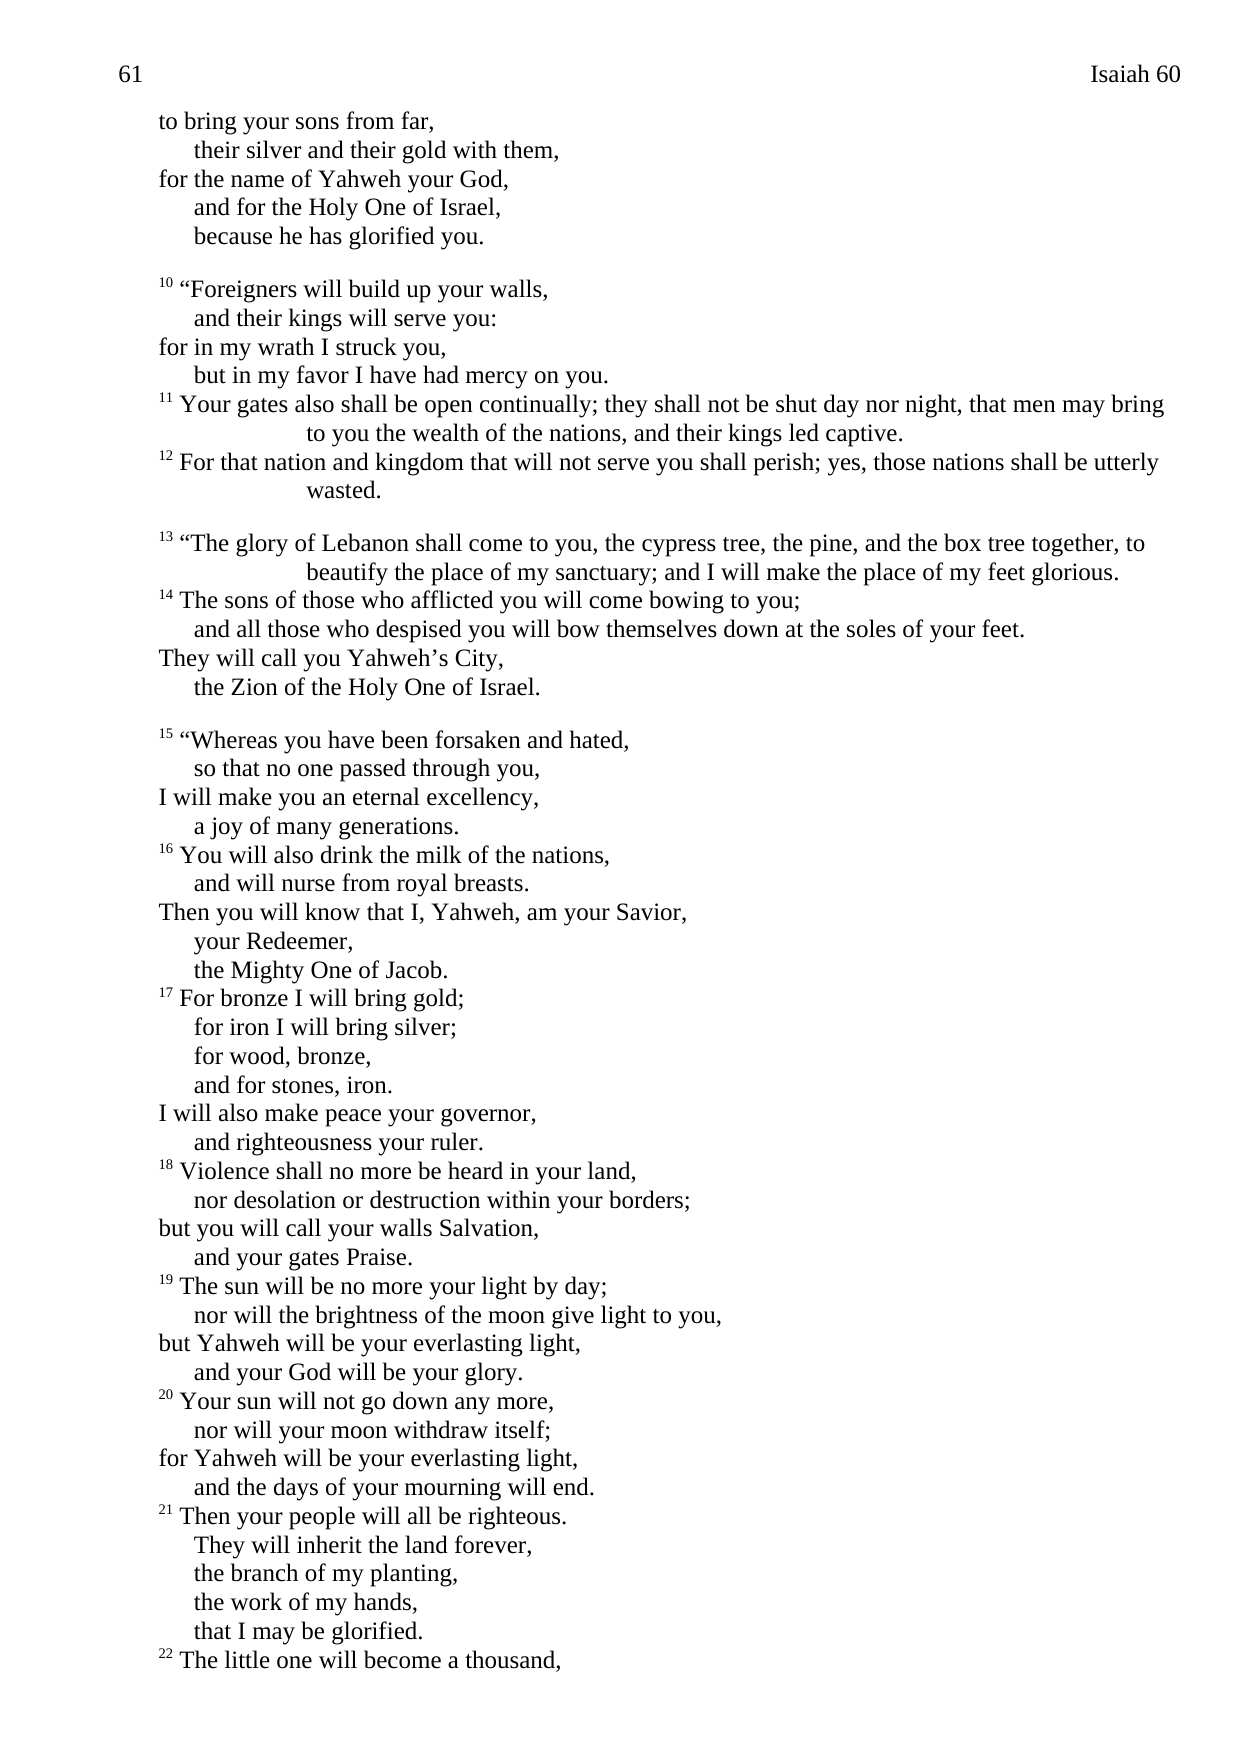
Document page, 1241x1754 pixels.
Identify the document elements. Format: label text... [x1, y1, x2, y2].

text to bring your sons from far, [158, 106, 1181, 135]
text because he has glorified you. [194, 221, 1181, 250]
text your Redeemer, [194, 926, 1181, 955]
text 21 Then your people will all be righteous. [158, 1501, 1181, 1530]
text a joy of many generations. [194, 811, 1181, 840]
text 11 Your gates also shall be open continually; they shall not be shut day nor night, that men may bring to you the wealth of the nations, and their kings led captive. [158, 389, 1181, 447]
text 15 “Whereas you have been forsaken and hated, [158, 725, 1181, 753]
text 18 Violence shall no more be heard in your land, [158, 1156, 1181, 1185]
text 19 The sun will be no more your light by day; [158, 1271, 1181, 1300]
text and will nurse from royal breasts. [194, 868, 1181, 897]
text 20 Your sun will not go down any more, [158, 1386, 1181, 1415]
text They will call you Yahweh’s City, [158, 643, 1181, 672]
text 14 The sons of those who afflicted you will come bowing to you; [158, 586, 1181, 614]
text but Yahweh will be your everlasting light, [158, 1328, 1181, 1357]
text 13 “The glory of Lebanon shall come to you, the cypress tree, the pine, and the box tree together, to beautify the place of my sanctuary; and I will make the place of my feet glorious. [158, 528, 1181, 586]
text 12 For that nation and kingdom that will not serve you shall perish; yes, those nations shall be utterly wasted. [158, 447, 1181, 504]
text for iron I will bring silver; [194, 1012, 1181, 1041]
text and the days of your mourning will end. [194, 1472, 1181, 1501]
text but you will call your walls Salvation, [158, 1213, 1181, 1242]
text for the name of Yahweh your God, [158, 164, 1181, 192]
text and righteousness your ruler. [194, 1127, 1181, 1156]
text and your gates Praise. [194, 1242, 1181, 1271]
text so that no one passed through you, [194, 753, 1181, 782]
text I will also make peace your governor, [158, 1098, 1181, 1127]
text and for stones, iron. [194, 1070, 1181, 1098]
text for Yahweh will be your everlasting light, [158, 1443, 1181, 1472]
text for in my wrath I struck you, [158, 332, 1181, 360]
text the Mighty One of Jacob. [194, 955, 1181, 983]
text and your God will be your glory. [194, 1357, 1181, 1386]
text 10 “Foreigners will build up your walls, [158, 274, 1181, 303]
text that I may be glorified. [194, 1616, 1181, 1645]
text 17 For bronze I will bring gold; [158, 983, 1181, 1012]
text 16 You will also drink the milk of the nations, [158, 840, 1181, 868]
text the branch of my planting, [194, 1558, 1181, 1587]
text 22 The little one will become a thousand, [158, 1645, 1181, 1673]
text their silver and their gold with them, [194, 135, 1181, 164]
text nor will your moon withdraw itself; [194, 1415, 1181, 1443]
text They will inherit the land forever, [194, 1530, 1181, 1558]
text the work of my hands, [194, 1587, 1181, 1616]
text for wood, bronze, [194, 1041, 1181, 1070]
text and for the Holy One of Israel, [194, 192, 1181, 221]
text and all those who despised you will bow themselves down at the soles of your feet. [194, 614, 1181, 643]
text the Zion of the Holy One of Israel. [194, 672, 1181, 701]
text and their kings will serve you: [194, 303, 1181, 332]
text nor desolation or destruction within your borders; [194, 1185, 1181, 1213]
text I will make you an eternal excellency, [158, 782, 1181, 811]
text nor will the brightness of the moon give light to you, [194, 1300, 1181, 1328]
text but in my favor I have had mercy on you. [194, 360, 1181, 389]
text Then you will know that I, Yahweh, am your Savior, [158, 897, 1181, 926]
